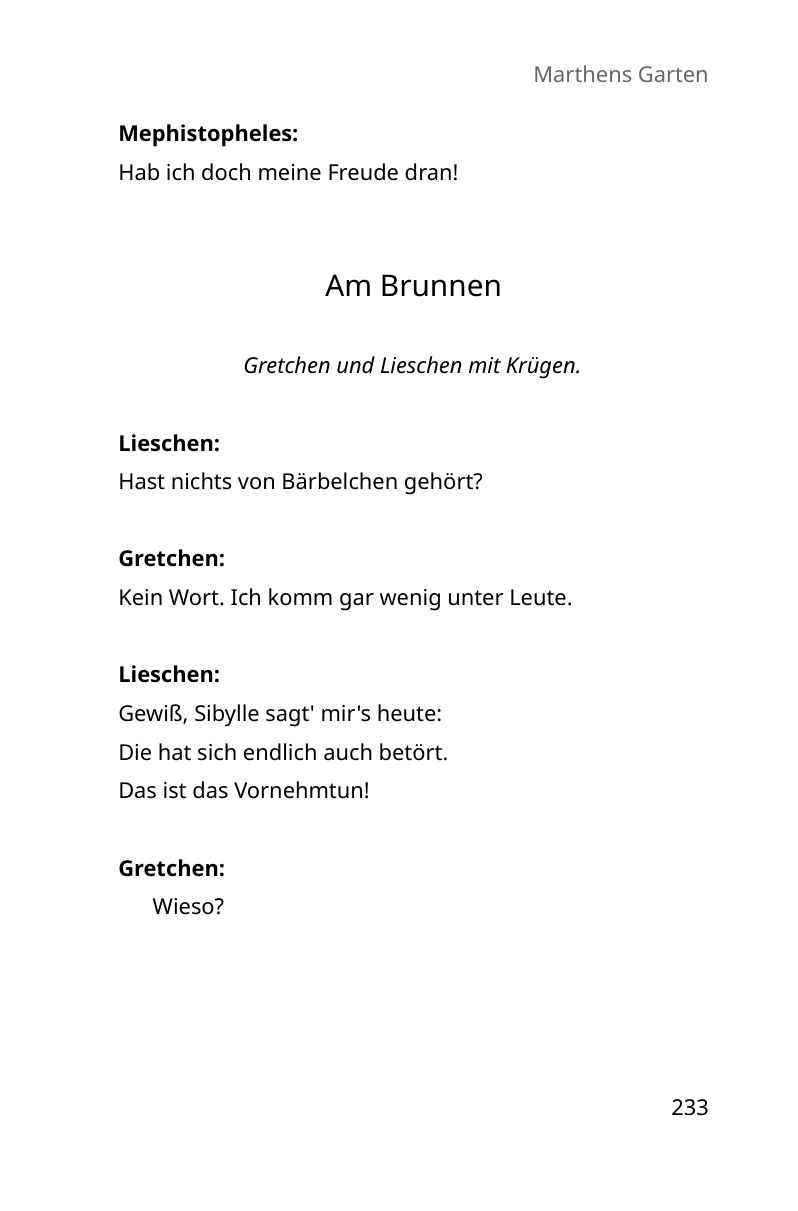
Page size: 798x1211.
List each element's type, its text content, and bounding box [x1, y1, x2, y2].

text Gretchen und Lieschen mit Krügen. [118, 329, 709, 380]
text Lieschen: Hast nichts von Bärbelchen gehört? [118, 401, 709, 496]
text Lieschen: Gewiß, Sibylle sagt' mir's heute: Die hat sich endlich auch betört. Das ist das Vornehmtun! [118, 638, 709, 805]
text Gretchen: Kein Wort. Ich komm gar wenig unter Leute. [118, 522, 709, 612]
subtitle Am Brunnen [118, 249, 709, 305]
text Mephistopheles: Hab ich doch meine Freude dran! [118, 118, 709, 187]
text Gretchen: Wieso? [118, 832, 709, 921]
